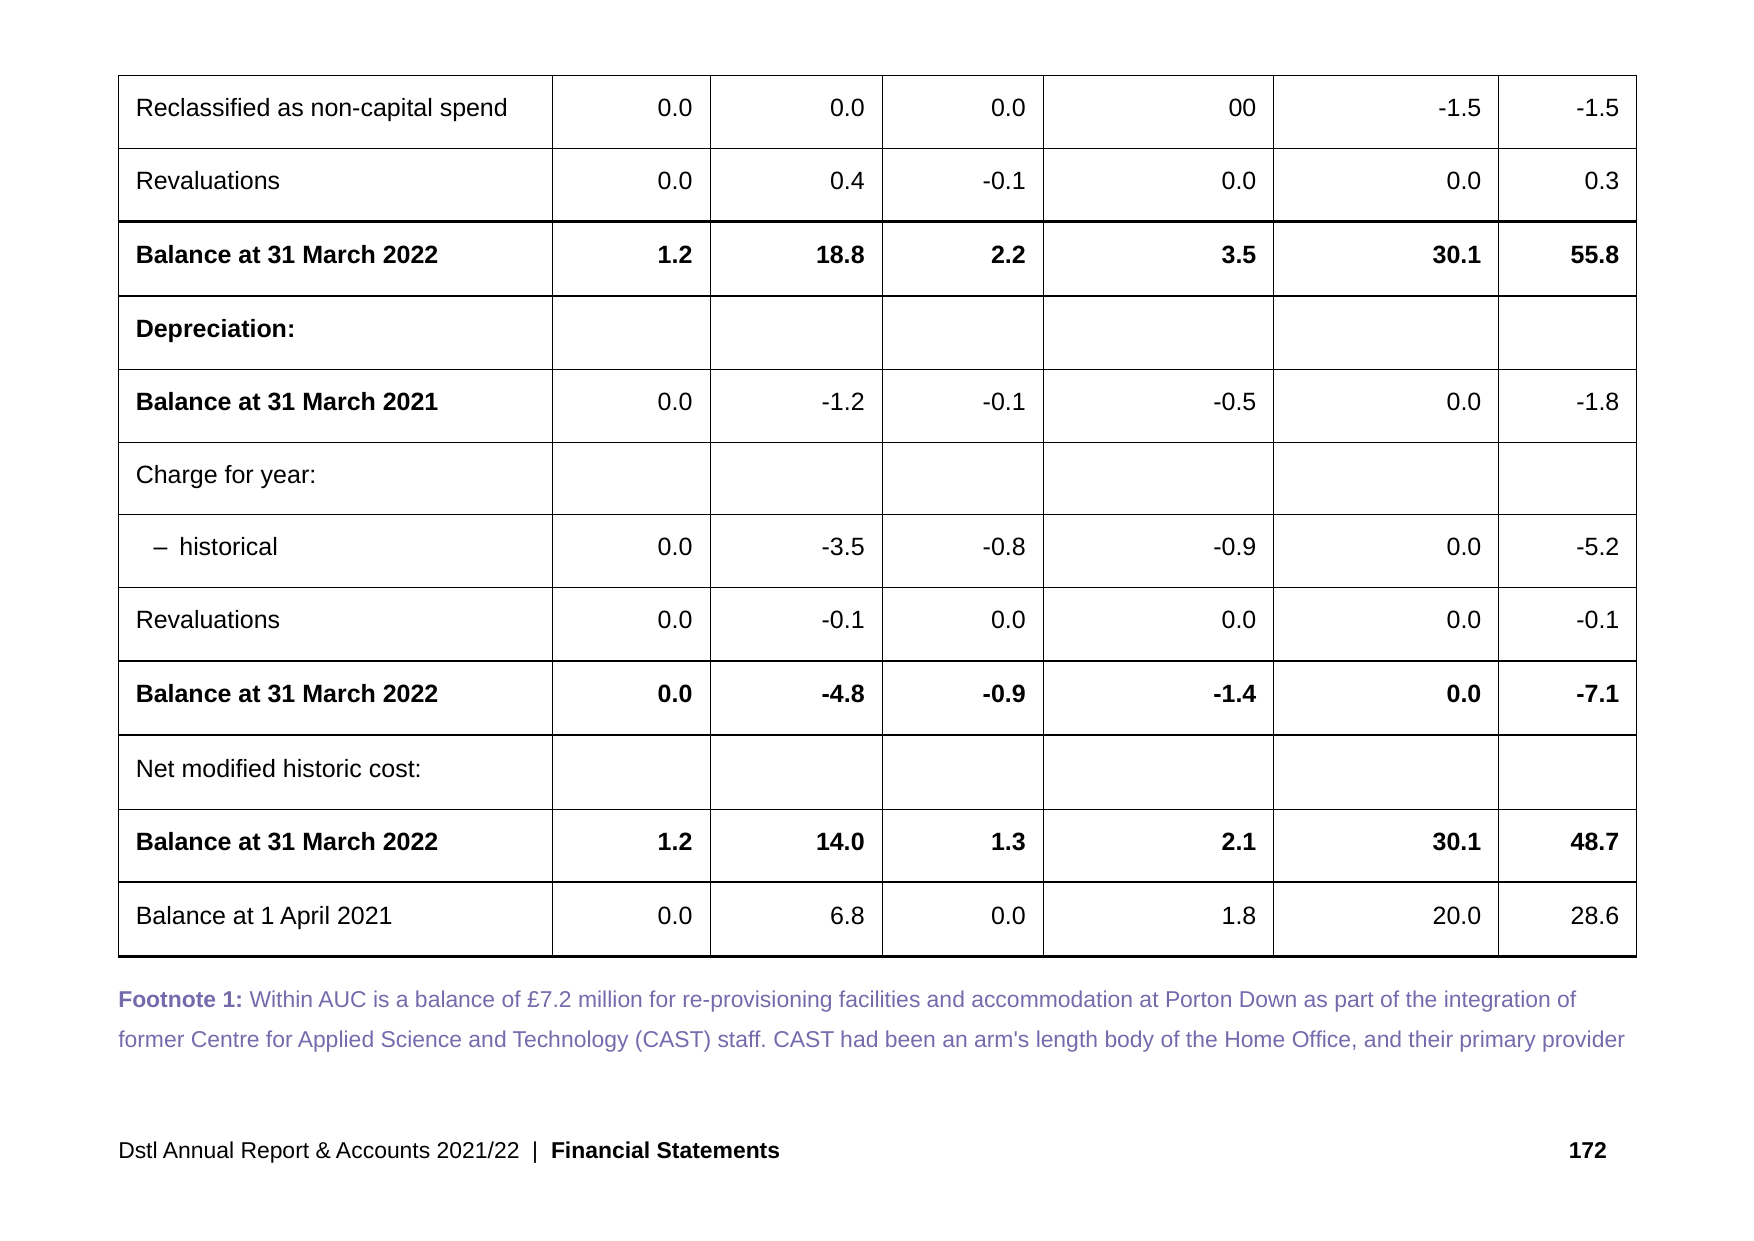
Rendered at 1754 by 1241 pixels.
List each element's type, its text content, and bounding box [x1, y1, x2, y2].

table_cell 0.0 [553, 588, 710, 660]
table_cell 55.8 [1499, 223, 1636, 295]
table_cell 0.0 [883, 883, 1043, 955]
table_cell 48.7 [1499, 810, 1636, 881]
table_cell 20.0 [1274, 883, 1498, 955]
table_cell -0.1 [711, 588, 882, 660]
table_cell 0.0 [1274, 370, 1498, 442]
table_cell 2.1 [1044, 810, 1273, 881]
table_cell -0.9 [883, 662, 1043, 734]
text Footnote 1: Within AUC is a balance of £7.2 million for re-provisioning facilities and accommodation at Porton Down as part of the integration of former Centre for Applied Science and Technology (CAST) staff. CAST had been an arm's length body of the Home Office, and their primary provider [118, 986, 1636, 1052]
table_cell 14.0 [711, 810, 882, 881]
table_cell Balance at 31 March 2022 [119, 810, 552, 881]
table_cell 1.8 [1044, 883, 1273, 955]
table_cell 2.2 [883, 223, 1043, 295]
table_cell [553, 443, 710, 514]
table_cell Balance at 31 March 2022 [119, 662, 552, 734]
table_cell -0.1 [883, 370, 1043, 442]
table_cell -5.2 [1499, 515, 1636, 587]
table_cell -0.1 [1499, 588, 1636, 660]
table_cell 0.0 [553, 515, 710, 587]
table_cell 0.0 [1274, 662, 1498, 734]
table_cell 0.0 [553, 883, 710, 955]
table_cell 6.8 [711, 883, 882, 955]
table_cell Revaluations [119, 588, 552, 660]
table_cell 0.0 [1274, 588, 1498, 660]
table_cell 0.4 [711, 149, 882, 220]
table_cell historical [119, 515, 552, 587]
table_cell -0.8 [883, 515, 1043, 587]
table_cell [553, 736, 710, 808]
table_cell -0.1 [883, 149, 1043, 220]
table_cell -7.1 [1499, 662, 1636, 734]
table_cell 30.1 [1274, 810, 1498, 881]
table_cell 0.0 [553, 662, 710, 734]
table_cell Revaluations [119, 149, 552, 220]
table_cell [1499, 736, 1636, 808]
table_cell 0.0 [1044, 588, 1273, 660]
table_cell Net modified historic cost: [119, 736, 552, 808]
table_cell [1274, 297, 1498, 369]
table_cell [1499, 297, 1636, 369]
table_cell -1.5 [1499, 76, 1636, 148]
table_cell [553, 297, 710, 369]
table_cell -1.5 [1274, 76, 1498, 148]
table_cell [1499, 443, 1636, 514]
table_cell [711, 736, 882, 808]
table_cell 0.0 [883, 76, 1043, 148]
table_cell 30.1 [1274, 223, 1498, 295]
table_cell 0.3 [1499, 149, 1636, 220]
table_cell 1.3 [883, 810, 1043, 881]
table_cell [883, 736, 1043, 808]
table_cell 0.0 [1274, 515, 1498, 587]
table_cell Balance at 31 March 2022 [119, 223, 552, 295]
table_cell 0.0 [883, 588, 1043, 660]
table_cell Charge for year: [119, 443, 552, 514]
table_cell 0.0 [711, 76, 882, 148]
table_cell -3.5 [711, 515, 882, 587]
table_cell 0.0 [553, 370, 710, 442]
table_cell 00 [1044, 76, 1273, 148]
table_cell 1.2 [553, 223, 710, 295]
table_cell Depreciation: [119, 297, 552, 369]
table_cell [1274, 736, 1498, 808]
table_cell 18.8 [711, 223, 882, 295]
table_cell [1044, 443, 1273, 514]
table_cell 0.0 [1044, 149, 1273, 220]
table_cell -4.8 [711, 662, 882, 734]
table_cell -1.4 [1044, 662, 1273, 734]
table_cell 3.5 [1044, 223, 1273, 295]
table_cell -0.5 [1044, 370, 1273, 442]
table_cell [1274, 443, 1498, 514]
table_cell [883, 297, 1043, 369]
table_cell -1.2 [711, 370, 882, 442]
table_cell -1.8 [1499, 370, 1636, 442]
table_cell Balance at 1 April 2021 [119, 883, 552, 955]
table_cell Balance at 31 March 2021 [119, 370, 552, 442]
table_cell 28.6 [1499, 883, 1636, 955]
table_cell [711, 443, 882, 514]
table_cell 0.0 [553, 149, 710, 220]
table_cell 0.0 [1274, 149, 1498, 220]
table_cell [1044, 736, 1273, 808]
table_cell [711, 297, 882, 369]
table_cell -0.9 [1044, 515, 1273, 587]
table_cell [883, 443, 1043, 514]
table_cell 1.2 [553, 810, 710, 881]
table_cell [1044, 297, 1273, 369]
table_cell 0.0 [553, 76, 710, 148]
table_cell Reclassified as non-capital spend [119, 76, 552, 148]
